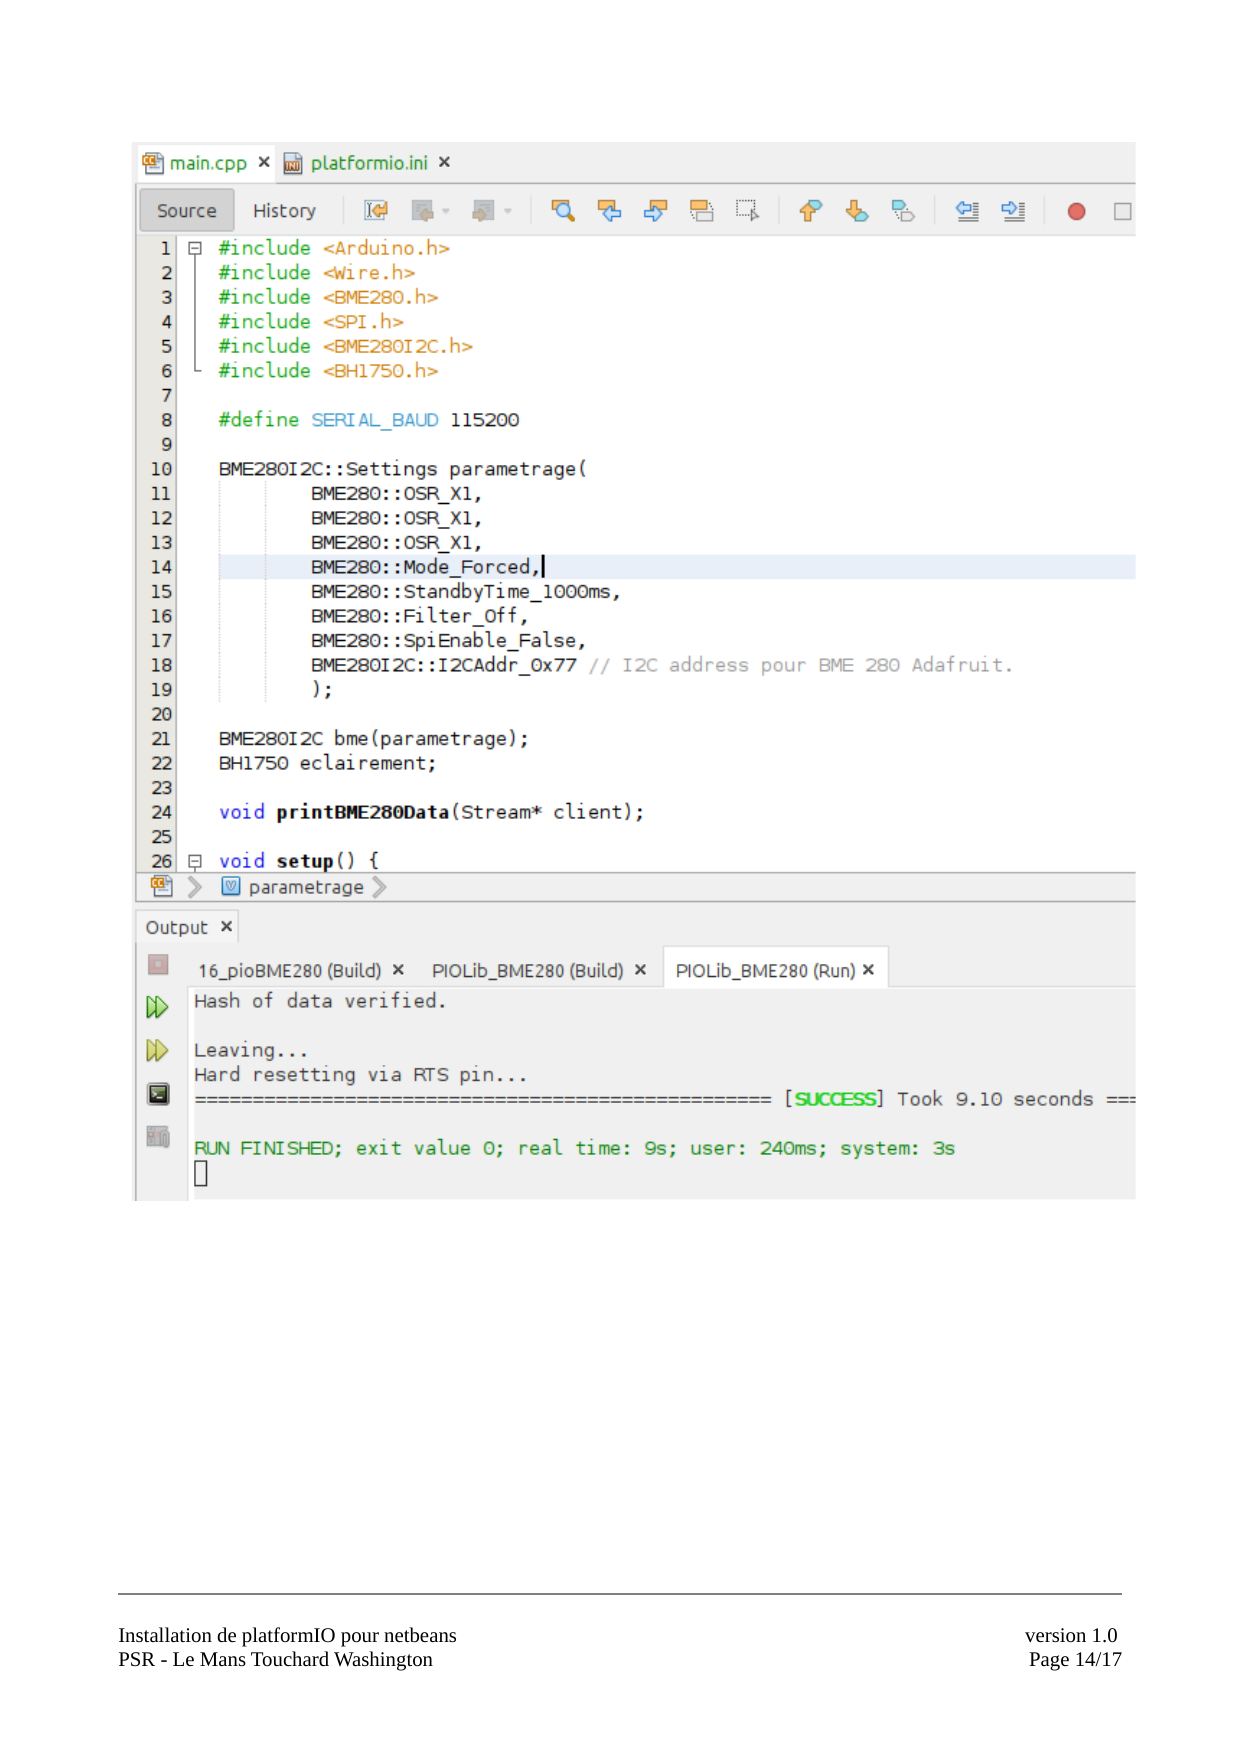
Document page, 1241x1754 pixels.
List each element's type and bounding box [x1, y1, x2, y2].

picture [131, 142, 1136, 1201]
